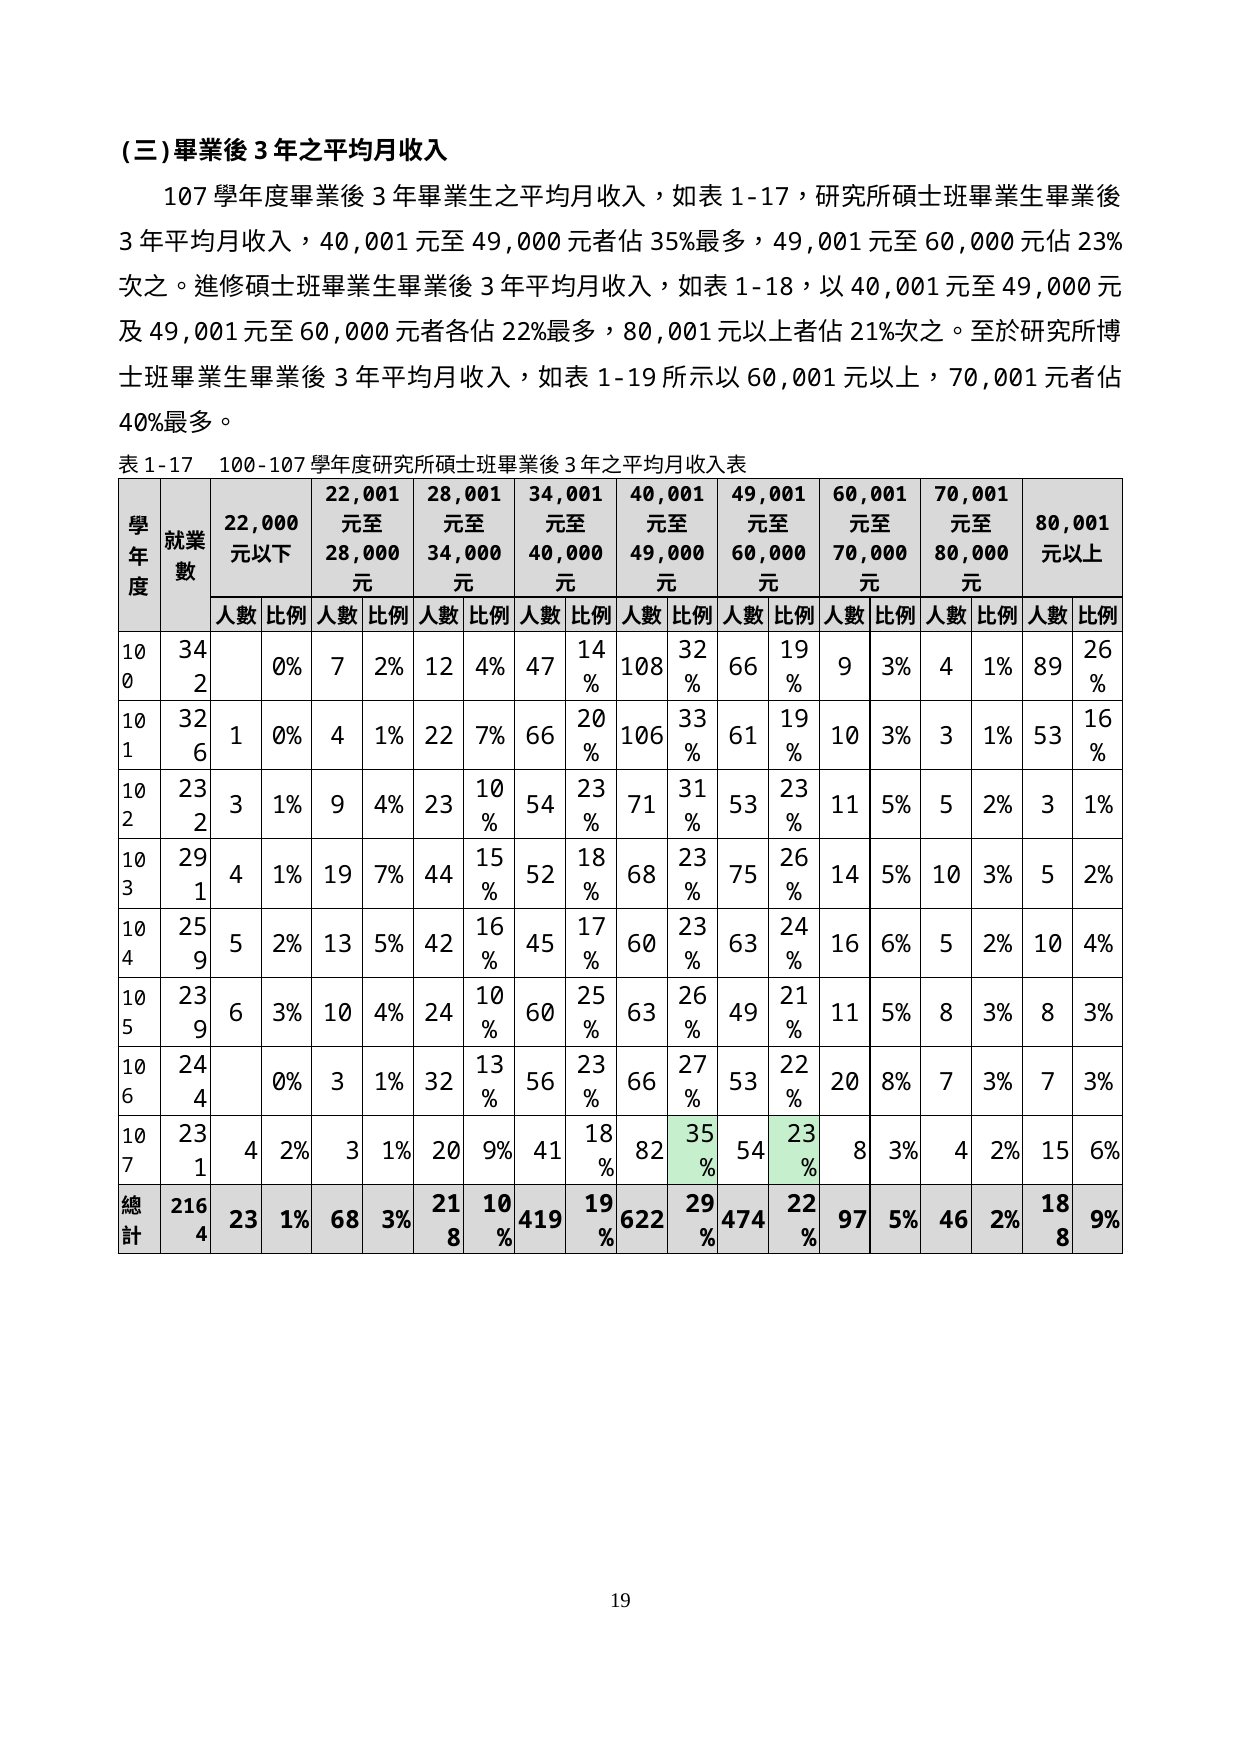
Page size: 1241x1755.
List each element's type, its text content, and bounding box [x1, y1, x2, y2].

table_cell 8 [820, 1116, 869, 1184]
table_cell 8 [921, 978, 971, 1046]
table_cell 人數 [921, 598, 971, 631]
table_header 49,001元至60,000元 [718, 479, 819, 596]
table_cell 75 [718, 839, 768, 907]
table_cell 188 [1023, 1185, 1072, 1253]
table_cell 16 [820, 909, 869, 977]
table_cell 3% [262, 978, 311, 1046]
table_cell 46 [921, 1185, 971, 1253]
table_header 學年度 [119, 479, 160, 631]
table_cell 3% [871, 1116, 920, 1184]
table_cell 622 [617, 1185, 667, 1253]
table_cell 11 [820, 978, 869, 1046]
table_cell 14 [820, 839, 869, 907]
table_header 就業數 [161, 479, 210, 631]
table_cell 總計 [119, 1185, 160, 1253]
table_cell 比例 [464, 598, 514, 631]
table_cell 4% [464, 632, 514, 700]
table_cell 47 [515, 632, 565, 700]
table_cell 68 [312, 1185, 362, 1253]
table_header 60,001元至70,000元 [820, 479, 920, 596]
table_cell 2% [972, 1116, 1022, 1184]
table_cell 82 [617, 1116, 667, 1184]
table_cell 26% [668, 978, 717, 1046]
table_cell 2% [972, 909, 1022, 977]
table_header 80,001元以上 [1023, 479, 1122, 596]
table_cell 7 [921, 1047, 971, 1115]
table_cell 11 [820, 770, 869, 838]
table_cell 26% [1073, 632, 1122, 700]
table_cell 232 [161, 770, 210, 838]
table_cell 3% [1073, 1047, 1122, 1115]
table_cell 1% [363, 1047, 413, 1115]
table_cell 218 [414, 1185, 463, 1253]
table_cell 342 [161, 632, 210, 700]
table_cell 63 [718, 909, 768, 977]
table_cell 4 [211, 839, 261, 907]
table_cell 1% [363, 1116, 413, 1184]
table_cell 比例 [363, 598, 413, 631]
table_cell 2% [972, 770, 1022, 838]
table_cell 66 [718, 632, 768, 700]
table_cell 3 [312, 1116, 362, 1184]
table_cell 21% [769, 978, 819, 1046]
text 107學年度畢業後3年畢業生之平均月收入，如表1-17，研究所碩士班畢業生畢業後3年平均月收入，40,001元至49,000元者佔35%最多，49,001元至60,000元佔23%次之。進修碩士班畢業生畢業後3年平均月收入，如表1-18，以40,001元至49,000元及49,001元至60,000元者各佔22%最多，80,001元以上者佔21%次之。至於研究所博士班畢業生畢業後3年平均月收入，如表1-19所示以60,001元以上，70,001元者佔40%最多。 [118, 176, 1122, 439]
table_cell 20% [566, 701, 616, 769]
table_cell 10 [312, 978, 362, 1046]
table_header 22,001元至28,000元 [312, 479, 413, 596]
table_cell 10% [464, 978, 514, 1046]
table_cell 107 [119, 1116, 160, 1184]
table_cell 1% [972, 701, 1022, 769]
table_cell 53 [1023, 701, 1072, 769]
table_cell 13% [464, 1047, 514, 1115]
table_cell 239 [161, 978, 210, 1046]
table_cell 人數 [617, 598, 667, 631]
table_cell 53 [718, 770, 768, 838]
table_cell 5 [921, 770, 971, 838]
table_cell 5 [921, 909, 971, 977]
table_cell 人數 [312, 598, 362, 631]
table_cell 10% [464, 1185, 514, 1253]
table_cell 5% [871, 978, 920, 1046]
table_cell 9% [1073, 1185, 1122, 1253]
table_cell 106 [119, 1047, 160, 1115]
table_cell 3% [871, 632, 920, 700]
table_cell 1% [363, 701, 413, 769]
table_cell 10 [1023, 909, 1072, 977]
table_cell 60 [617, 909, 667, 977]
table_cell 19 [312, 839, 362, 907]
table_cell 23% [566, 770, 616, 838]
table_cell 3% [363, 1185, 413, 1253]
table_cell 24% [769, 909, 819, 977]
table_cell 22% [769, 1047, 819, 1115]
table_cell 326 [161, 701, 210, 769]
table_cell 7% [464, 701, 514, 769]
table_cell 5% [871, 1185, 920, 1253]
table_cell 23% [566, 1047, 616, 1115]
table_cell 35% [668, 1116, 717, 1184]
table_cell 7% [363, 839, 413, 907]
table_cell 8% [871, 1047, 920, 1115]
table_cell 3% [871, 701, 920, 769]
table_cell 101 [119, 701, 160, 769]
table_cell 56 [515, 1047, 565, 1115]
table_cell 63 [617, 978, 667, 1046]
table_cell 3% [972, 978, 1022, 1046]
table_cell 20 [820, 1047, 869, 1115]
table_cell 5 [211, 909, 261, 977]
table_cell 2% [1073, 839, 1122, 907]
table_cell 6% [871, 909, 920, 977]
table_cell 105 [119, 978, 160, 1046]
table_cell 4 [921, 632, 971, 700]
table_cell 23% [769, 770, 819, 838]
table_cell 4 [312, 701, 362, 769]
table_cell 71 [617, 770, 667, 838]
table_cell 97 [820, 1185, 869, 1253]
table_cell 54 [718, 1116, 768, 1184]
table_cell 1% [262, 839, 311, 907]
table_cell 17% [566, 909, 616, 977]
table_cell 25% [566, 978, 616, 1046]
table_cell 5% [363, 909, 413, 977]
table_cell 2% [972, 1185, 1022, 1253]
table_cell [211, 1047, 261, 1115]
table_cell 20 [414, 1116, 463, 1184]
table_cell 49 [718, 978, 768, 1046]
table_cell 14% [566, 632, 616, 700]
table_cell 2% [262, 1116, 311, 1184]
table_cell 23% [668, 909, 717, 977]
table_cell 0% [262, 1047, 311, 1115]
table_cell 15 [1023, 1116, 1072, 1184]
table_cell 106 [617, 701, 667, 769]
table_cell 1 [211, 701, 261, 769]
table_cell 3 [921, 701, 971, 769]
table_cell 比例 [1073, 598, 1122, 631]
text (三)畢業後3年之平均月收入 [118, 131, 1122, 167]
table_cell 42 [414, 909, 463, 977]
table_cell 2% [363, 632, 413, 700]
table_cell 53 [718, 1047, 768, 1115]
table_cell 6 [211, 978, 261, 1046]
table_cell 19% [769, 701, 819, 769]
table_cell 比例 [566, 598, 616, 631]
table_cell 100 [119, 632, 160, 700]
table_cell 人數 [515, 598, 565, 631]
table_cell 16% [464, 909, 514, 977]
table_cell 32% [668, 632, 717, 700]
table_cell 比例 [769, 598, 819, 631]
table_cell 419 [515, 1185, 565, 1253]
table_cell 52 [515, 839, 565, 907]
table_cell 26% [769, 839, 819, 907]
table_cell 1% [262, 1185, 311, 1253]
table_cell 4% [363, 978, 413, 1046]
table_cell 103 [119, 839, 160, 907]
table_cell 8 [1023, 978, 1072, 1046]
table_cell 18% [566, 839, 616, 907]
table_cell 102 [119, 770, 160, 838]
table_cell 5% [871, 839, 920, 907]
table_cell 22 [414, 701, 463, 769]
table_cell 45 [515, 909, 565, 977]
table_cell 29% [668, 1185, 717, 1253]
table_cell 4 [211, 1116, 261, 1184]
table_cell 4% [1073, 909, 1122, 977]
table_cell 比例 [668, 598, 717, 631]
table_header 22,000元以下 [211, 479, 311, 596]
table_cell 44 [414, 839, 463, 907]
table_cell 32 [414, 1047, 463, 1115]
table_cell 2164 [161, 1185, 210, 1253]
table_cell 1% [1073, 770, 1122, 838]
table_cell 291 [161, 839, 210, 907]
text 表1-17 100-107學年度研究所碩士班畢業後3年之平均月收入表 [118, 448, 1122, 478]
table_cell 23% [668, 839, 717, 907]
table_cell 0% [262, 701, 311, 769]
table_cell 23 [211, 1185, 261, 1253]
table_cell 231 [161, 1116, 210, 1184]
table_cell 7 [1023, 1047, 1072, 1115]
table_cell 10% [464, 770, 514, 838]
table_cell 3 [1023, 770, 1072, 838]
table_cell 41 [515, 1116, 565, 1184]
table_cell [211, 632, 261, 700]
table_cell 5 [1023, 839, 1072, 907]
table_cell 104 [119, 909, 160, 977]
table_cell 23% [769, 1116, 819, 1184]
table_cell 比例 [972, 598, 1022, 631]
table_cell 4% [363, 770, 413, 838]
table_cell 5% [871, 770, 920, 838]
table_cell 23 [414, 770, 463, 838]
table_cell 3 [211, 770, 261, 838]
table_cell 66 [515, 701, 565, 769]
table_cell 31% [668, 770, 717, 838]
table_cell 9 [820, 632, 869, 700]
table_cell 22% [769, 1185, 819, 1253]
table_cell 19% [769, 632, 819, 700]
table_cell 9 [312, 770, 362, 838]
table_header 70,001元至80,000元 [921, 479, 1022, 596]
table_cell 3 [312, 1047, 362, 1115]
table_cell 2% [262, 909, 311, 977]
table_cell 244 [161, 1047, 210, 1115]
table_cell 259 [161, 909, 210, 977]
table_cell 60 [515, 978, 565, 1046]
table_cell 10 [820, 701, 869, 769]
table_cell 474 [718, 1185, 768, 1253]
table_cell 3% [1073, 978, 1122, 1046]
table_cell 15% [464, 839, 514, 907]
table_cell 3% [972, 839, 1022, 907]
table_cell 1% [972, 632, 1022, 700]
table_cell 6% [1073, 1116, 1122, 1184]
table_cell 3% [972, 1047, 1022, 1115]
table_cell 人數 [1023, 598, 1072, 631]
table_cell 比例 [262, 598, 311, 631]
table_cell 18% [566, 1116, 616, 1184]
table_cell 10 [921, 839, 971, 907]
table_cell 54 [515, 770, 565, 838]
table_cell 人數 [211, 598, 261, 631]
table_cell 108 [617, 632, 667, 700]
table_cell 12 [414, 632, 463, 700]
table_header 40,001元至49,000元 [617, 479, 717, 596]
table_cell 68 [617, 839, 667, 907]
table_cell 33% [668, 701, 717, 769]
table_cell 7 [312, 632, 362, 700]
table_cell 比例 [871, 598, 920, 631]
table_header 28,001元至34,000元 [414, 479, 514, 596]
table_cell 人數 [820, 598, 869, 631]
table_cell 16% [1073, 701, 1122, 769]
table_cell 4 [921, 1116, 971, 1184]
table_cell 人數 [414, 598, 463, 631]
table_cell 27% [668, 1047, 717, 1115]
table_cell 89 [1023, 632, 1072, 700]
table_cell 1% [262, 770, 311, 838]
table_cell 13 [312, 909, 362, 977]
table_cell 0% [262, 632, 311, 700]
table_cell 66 [617, 1047, 667, 1115]
table_cell 24 [414, 978, 463, 1046]
table_header 34,001元至40,000元 [515, 479, 616, 596]
table_cell 9% [464, 1116, 514, 1184]
table_cell 人數 [718, 598, 768, 631]
table_cell 19% [566, 1185, 616, 1253]
table_cell 61 [718, 701, 768, 769]
